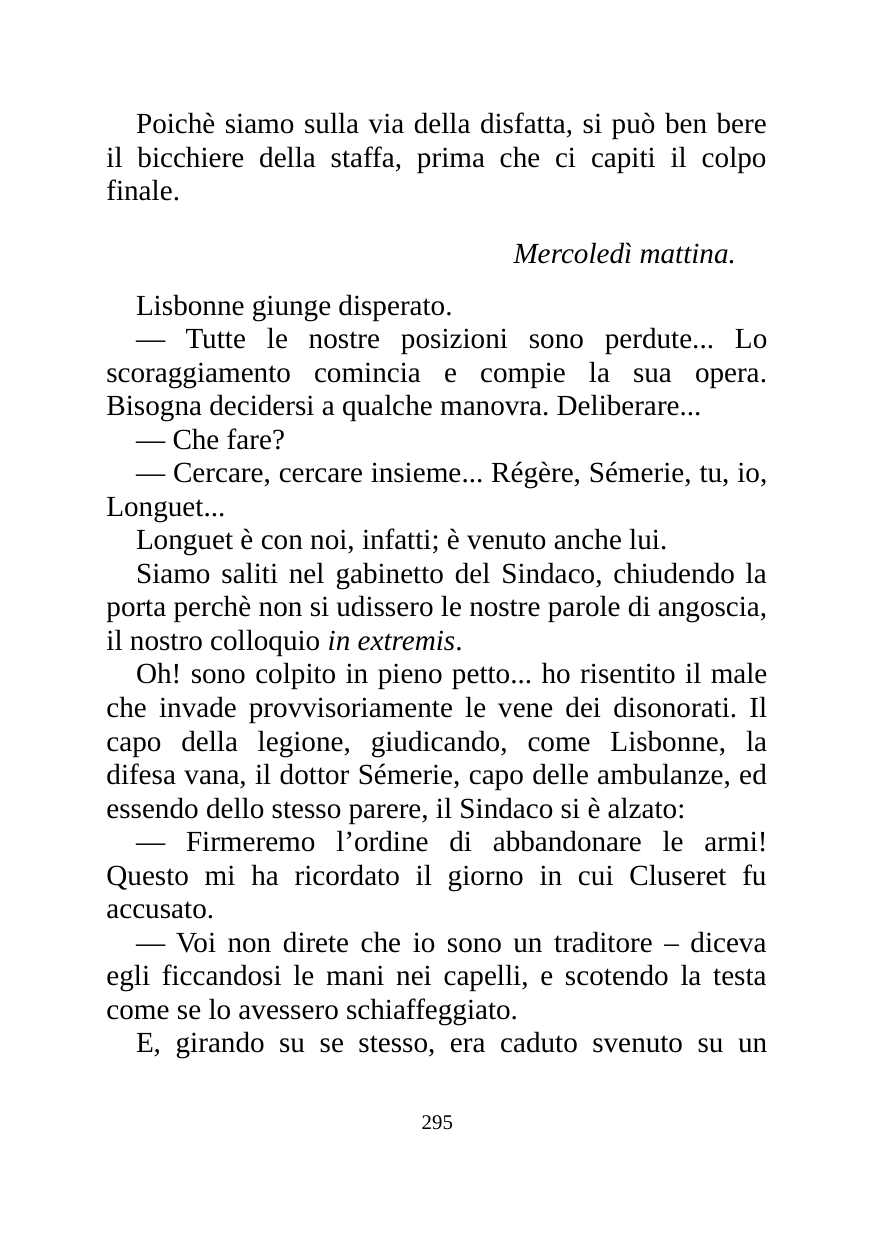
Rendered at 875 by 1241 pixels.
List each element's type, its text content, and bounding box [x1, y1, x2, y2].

text E, girando su se stesso, era caduto svenuto su un [106, 1026, 768, 1059]
text Mercoledì mattina. [106, 236, 738, 270]
text — Che fare? [106, 422, 768, 455]
text Poichè siamo sulla via della disfatta, si può ben bere il bicchiere della staffa, prima che ci capiti il colpo finale. [106, 106, 768, 207]
text — Cercare, cercare insieme... Régère, Sémerie, tu, io, Longuet... [106, 455, 768, 522]
text Longuet è con noi, infatti; è venuto anche lui. [106, 522, 768, 556]
text Siamo saliti nel gabinetto del Sindaco, chiudendo la porta perchè non si udissero le nostre parole di angoscia, il nostro colloquio in extremis. [106, 556, 768, 657]
text — Tutte le nostre posizioni sono perdute... Lo scoraggiamento comincia e compie la sua opera. Bisogna decidersi a qualche manovra. Deliberare... [106, 321, 768, 422]
text — Firmeremo l’ordine di abbandonare le armi! Questo mi ha ricordato il giorno in cui Cluseret fu accusato. [106, 824, 768, 925]
text Oh! sono colpito in pieno petto... ho risentito il male che invade provvisoriamente le vene dei disonorati. Il capo della legione, giudicando, come Lisbonne, la difesa vana, il dottor Sémerie, capo delle ambulanze, ed essendo dello stesso parere, il Sindaco si è alzato: [106, 657, 768, 824]
text — Voi non direte che io sono un traditore – diceva egli ficcandosi le mani nei capelli, e scotendo la testa come se lo avessero schiaffeggiato. [106, 925, 768, 1026]
text Lisbonne giunge disperato. [106, 288, 768, 321]
